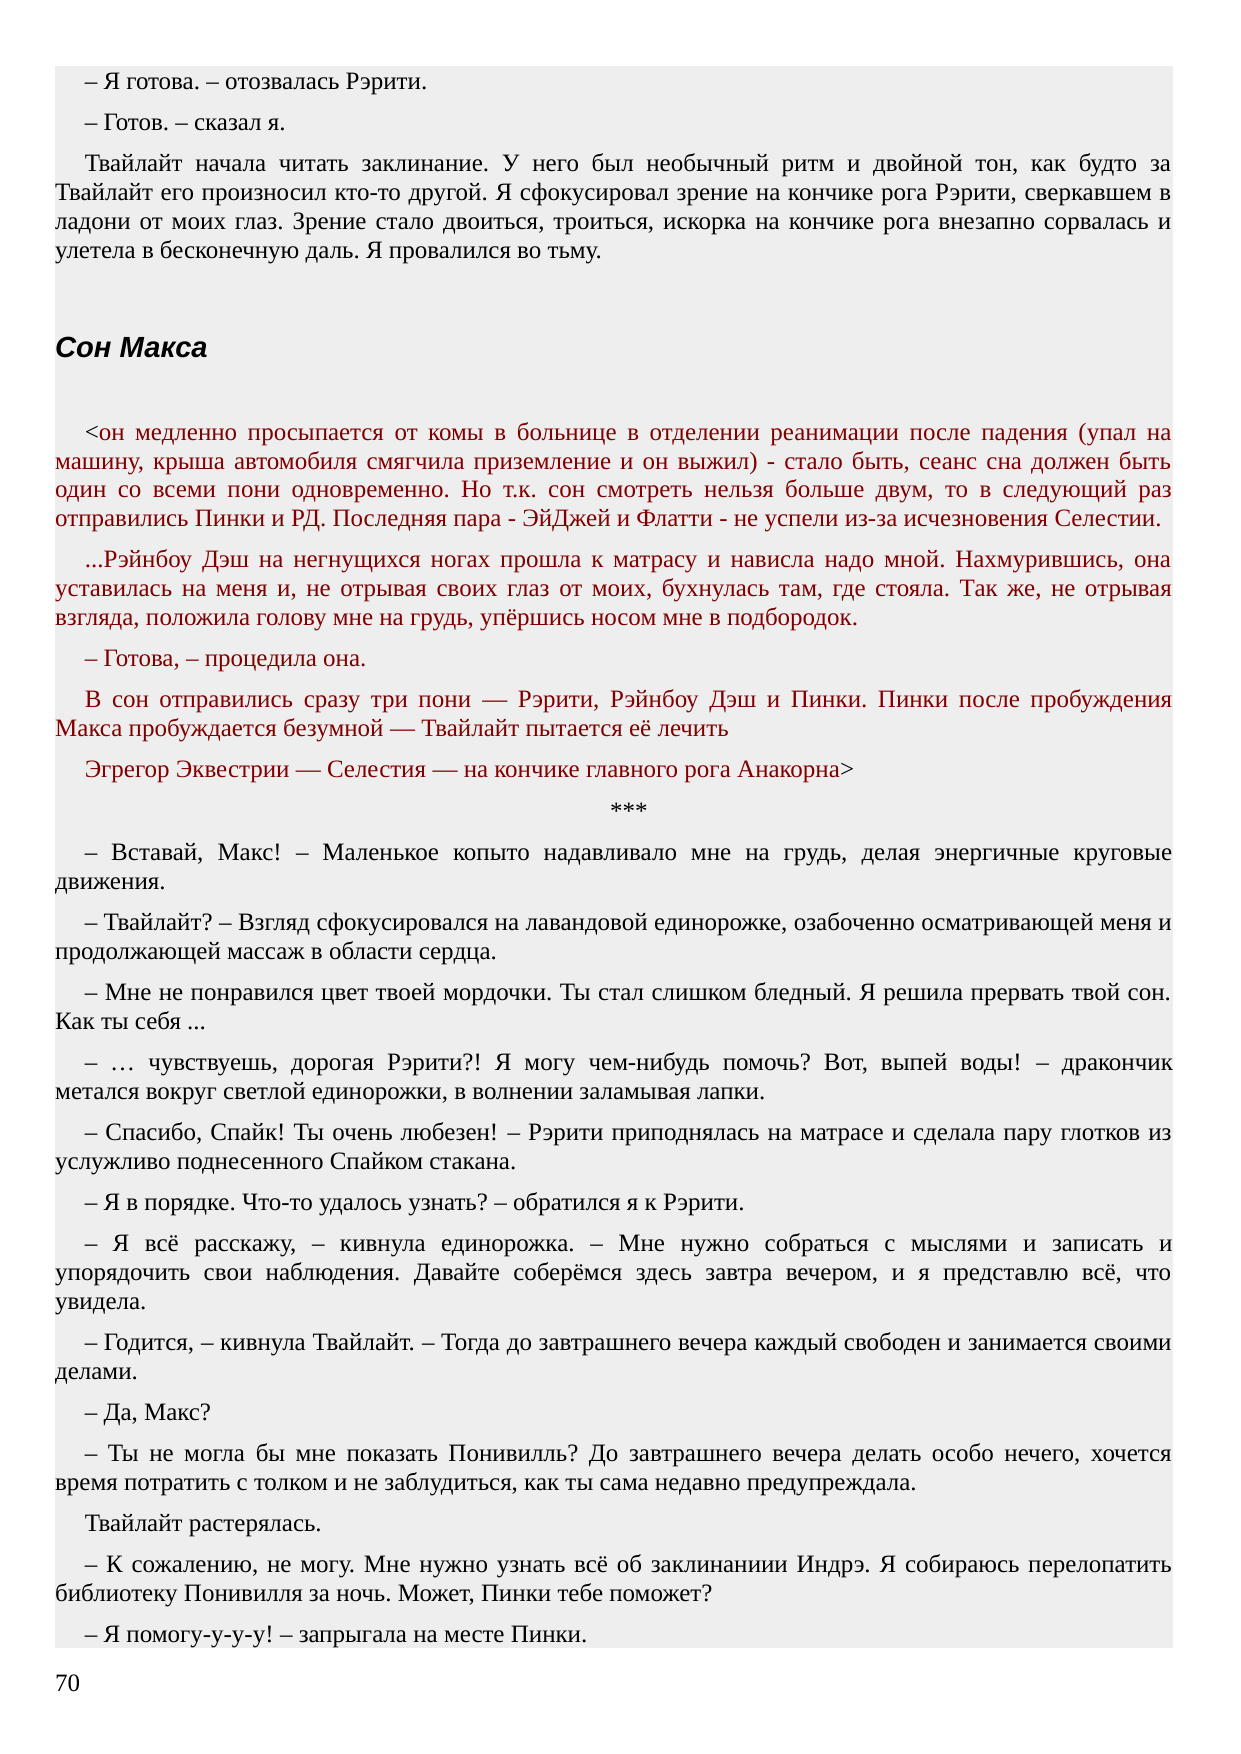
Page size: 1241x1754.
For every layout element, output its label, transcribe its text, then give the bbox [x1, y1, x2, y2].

text – К сожалению, не могу. Мне нужно узнать всё об заклинаниии Индрэ. Я собираюсь перелопатить библиотеку Понивилля за ночь. Может, Пинки тебе поможет? [55, 1549, 1173, 1607]
text – Да, Макс? [55, 1397, 1173, 1426]
text – … чувствуешь, дорогая Рэрити?! Я могу чем-нибудь помочь? Вот, выпей воды! – дракончик метался вокруг светлой единорожки, в волнении заламывая лапки. [55, 1047, 1173, 1104]
text – Мне не понравился цвет твоей мордочки. Ты стал слишком бледный. Я решила прервать твой сон. Как ты себя ... [55, 977, 1173, 1034]
text – Годится, – кивнула Твайлайт. – Тогда до завтрашнего вечера каждый свободен и занимается своими делами. [55, 1327, 1173, 1384]
text <он медленно просыпается от комы в больнице в отделении реанимации после падения (упал на машину, крыша автомобиля смягчила приземление и он выжил) - стало быть, сеанс сна должен быть один со всеми пони одновременно. Но т.к. сон смотреть нельзя больше двум, то в следующий раз отправились Пинки и РД. Последняя пара - ЭйДжей и Флатти - не успели из-за исчезновения Селестии. [55, 417, 1173, 532]
text Эгрегор Эквестрии — Селестия — на кончике главного рога Анакорна> [55, 754, 1173, 783]
text – Я готова. – отозвалась Рэрити. [55, 66, 1173, 95]
text – Твайлайт? – Взгляд сфокусировался на лавандовой единорожке, озабоченно осматривающей меня и продолжающей массаж в области сердца. [55, 907, 1173, 964]
text – Ты не могла бы мне показать Понивилль? До завтрашнего вечера делать особо нечего, хочется время потратить с толком и не заблудиться, как ты сама недавно предупреждала. [55, 1438, 1173, 1496]
text – Я в порядке. Что-то удалось узнать? – обратился я к Рэрити. [55, 1187, 1173, 1216]
subtitle Сон Макса [55, 330, 1173, 363]
text – Вставай, Макс! – Маленькое копыто надавливало мне на грудь, делая энергичные круговые движения. [55, 837, 1173, 894]
text – Готов. – сказал я. [55, 107, 1173, 136]
text – Спасибо, Спайк! Ты очень любезен! – Рэрити приподнялась на матрасе и сделала пару глотков из услужливо поднесенного Спайком стакана. [55, 1117, 1173, 1174]
text Твайлайт растерялась. [55, 1508, 1173, 1537]
text – Я помогу-у-у-у! – запрыгала на месте Пинки. [55, 1619, 1173, 1648]
text В сон отправились сразу три пони — Рэрити, Рэйнбоу Дэш и Пинки. Пинки после пробуждения Макса пробуждается безумной — Твайлайт пытается её лечить [55, 684, 1173, 742]
text – Готова, – процедила она. [55, 643, 1173, 672]
text Твайлайт начала читать заклинание. У него был необычный ритм и двойной тон, как будто за Твайлайт его произносил кто-то другой. Я сфокусировал зрение на кончике рога Рэрити, сверкавшем в ладони от моих глаз. Зрение стало двоиться, троиться, искорка на кончике рога внезапно сорвалась и улетела в бесконечную даль. Я провалился во тьму. [55, 148, 1173, 263]
text – Я всё расскажу, – кивнула единорожка. – Мне нужно собраться с мыслями и записать и упорядочить свои наблюдения. Давайте соберёмся здесь завтра вечером, и я представлю всё, что увидела. [55, 1228, 1173, 1314]
text ...Рэйнбоу Дэш на негнущихся ногах прошла к матрасу и нависла надо мной. Нахмурившись, она уставилась на меня и, не отрывая своих глаз от моих, бухнулась там, где стояла. Так же, не отрывая взгляда, положила голову мне на грудь, упёршись носом мне в подбородок. [55, 544, 1173, 631]
text *** [55, 796, 1173, 824]
